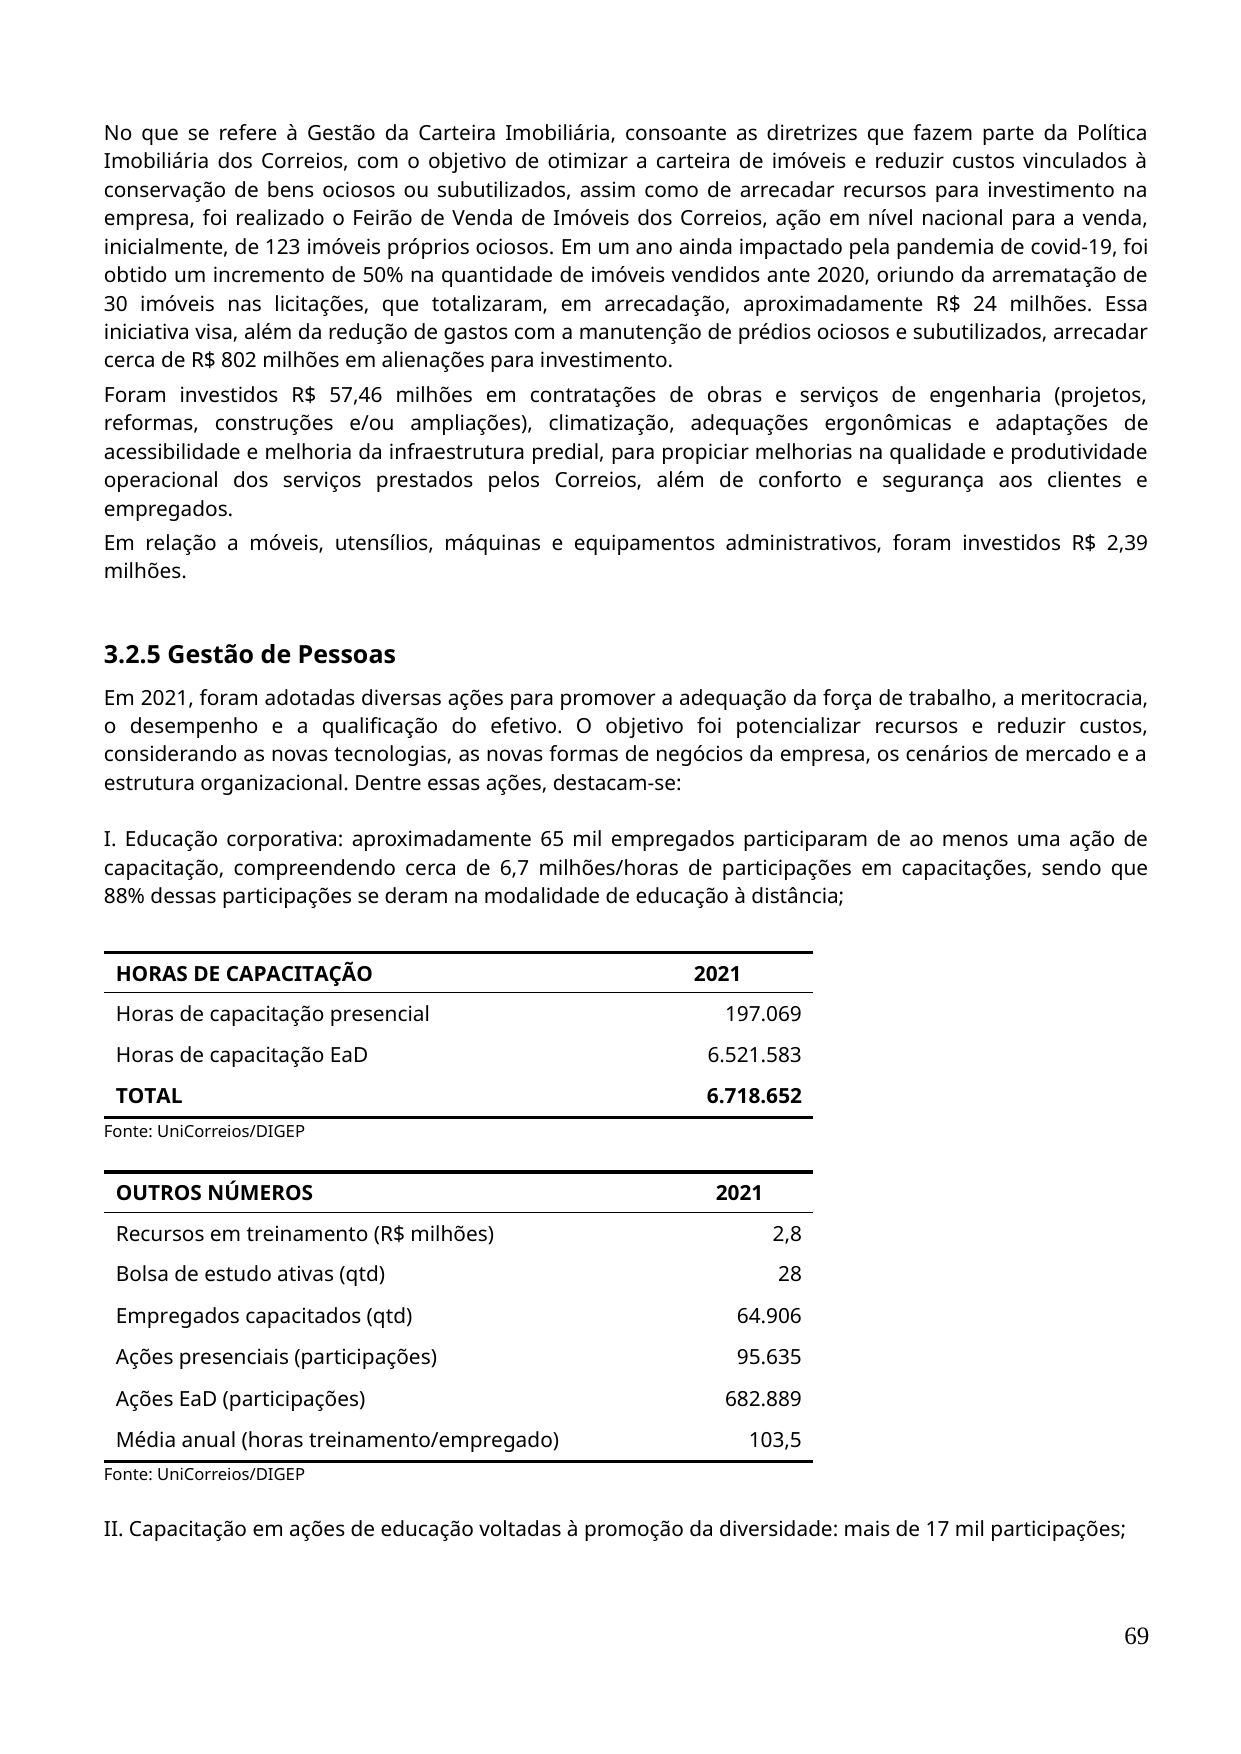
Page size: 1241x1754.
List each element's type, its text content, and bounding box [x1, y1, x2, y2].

text 3.2.5 Gestão de Pessoas [104, 637, 1149, 671]
table_cell TOTAL [104, 1075, 622, 1116]
table_cell Empregados capacitados (qtd) [104, 1295, 666, 1336]
text Em 2021, foram adotadas diversas ações para promover a adequação da força de trabalho, a meritocracia, o desempenho e a qualificação do efetivo. O objetivo foi potencializar recursos e reduzir custos, considerando as novas tecnologias, as novas formas de negócios da empresa, os cenários de mercado e a estrutura organizacional. Dentre essas ações, destacam-se: [104, 683, 1149, 796]
text No que se refere à Gestão da Carteira Imobiliária, consoante as diretrizes que fazem parte da Política Imobiliária dos Correios, com o objetivo de otimizar a carteira de imóveis e reduzir custos vinculados à conservação de bens ociosos ou subutilizados, assim como de arrecadar recursos para investimento na empresa, foi realizado o Feirão de Venda de Imóveis dos Correios, ação em nível nacional para a venda, inicialmente, de 123 imóveis próprios ociosos. Em um ano ainda impactado pela pandemia de covid-19, foi obtido um incremento de 50% na quantidade de imóveis vendidos ante 2020, oriundo da arrematação de 30 imóveis nas licitações, que totalizaram, em arrecadação, aproximadamente R$ 24 milhões. Essa iniciativa visa, além da redução de gastos com a manutenção de prédios ociosos e subutilizados, arrecadar cerca de R$ 802 milhões em alienações para investimento. [104, 118, 1149, 374]
table_cell 2,8 [666, 1213, 813, 1253]
text Em relação a móveis, utensílios, máquinas e equipamentos administrativos, foram investidos R$ 2,39 milhões. [104, 528, 1149, 585]
list I. Educação corporativa: aproximadamente 65 mil empregados participaram de ao menos uma ação de capacitação, compreendendo cerca de 6,7 milhões/horas de participações em capacitações, sendo que 88% dessas participações se deram na modalidade de educação à distância; [104, 824, 1149, 910]
table_cell 6.718.652 [622, 1075, 813, 1116]
text Fonte: UniCorreios/DIGEP [104, 1119, 1149, 1142]
table_cell 64.906 [666, 1295, 813, 1336]
table_cell 28 [666, 1253, 813, 1294]
table_header 2021 [622, 954, 813, 992]
table_cell 6.521.583 [622, 1034, 813, 1075]
table_cell 197.069 [622, 993, 813, 1033]
table_cell Ações EaD (participações) [104, 1377, 666, 1418]
table_cell Recursos em treinamento (R$ milhões) [104, 1213, 666, 1253]
table_cell 95.635 [666, 1336, 813, 1377]
table_cell 682.889 [666, 1377, 813, 1418]
table_cell Bolsa de estudo ativas (qtd) [104, 1253, 666, 1294]
table_header 2021 [666, 1174, 813, 1212]
text Fonte: UniCorreios/DIGEP [104, 1463, 1149, 1486]
table_cell Horas de capacitação EaD [104, 1034, 622, 1075]
table_cell 103,5 [666, 1419, 813, 1460]
table_cell Horas de capacitação presencial [104, 993, 622, 1033]
table_header OUTROS NÚMEROS [104, 1174, 666, 1212]
table_cell Média anual (horas treinamento/empregado) [104, 1419, 666, 1460]
text Foram investidos R$ 57,46 milhões em contratações de obras e serviços de engenharia (projetos, reformas, construções e/ou ampliações), climatização, adequações ergonômicas e adaptações de acessibilidade e melhoria da infraestrutura predial, para propiciar melhorias na qualidade e produtividade operacional dos serviços prestados pelos Correios, além de conforto e segurança aos clientes e empregados. [104, 380, 1149, 522]
list II. Capacitação em ações de educação voltadas à promoção da diversidade: mais de 17 mil participações; [104, 1514, 1149, 1543]
table_header HORAS DE CAPACITAÇÃO [104, 954, 622, 992]
table_cell Ações presenciais (participações) [104, 1336, 666, 1377]
